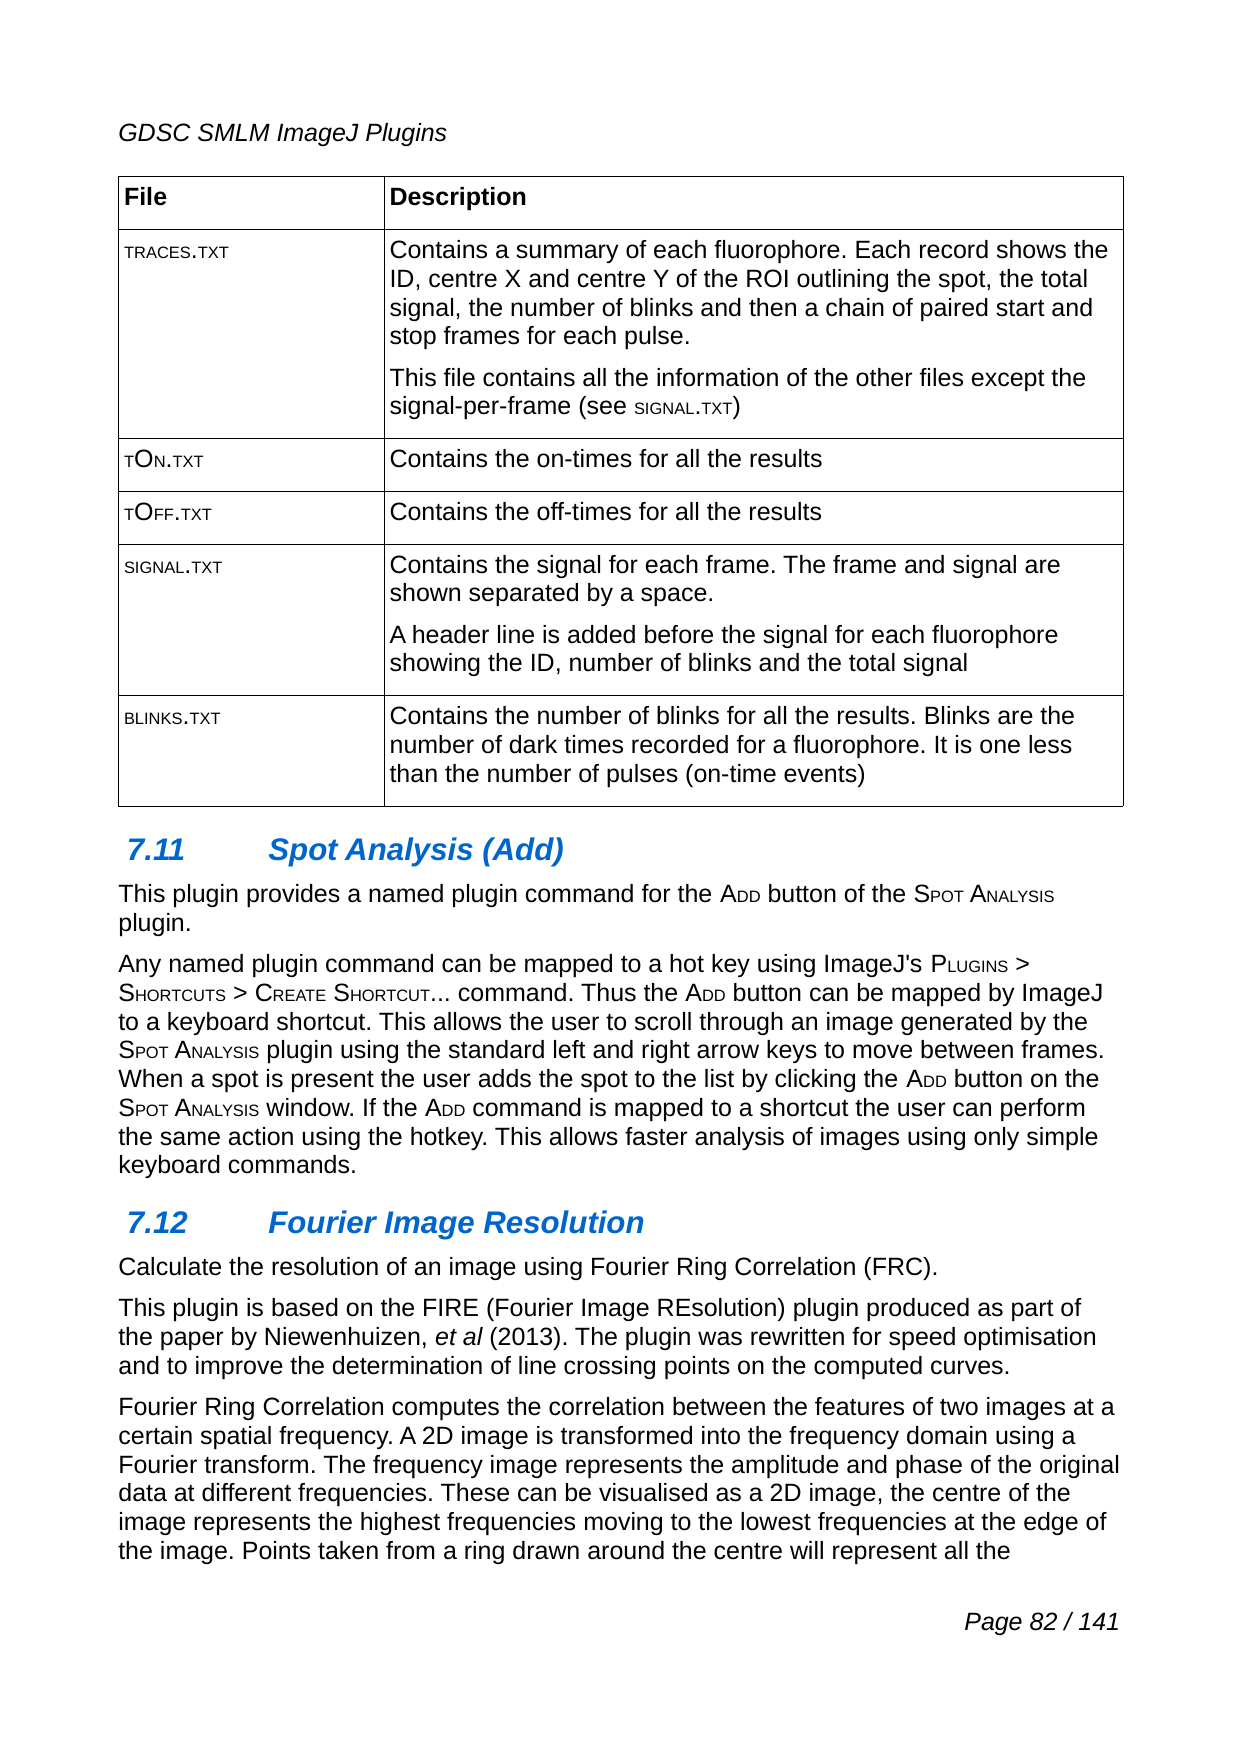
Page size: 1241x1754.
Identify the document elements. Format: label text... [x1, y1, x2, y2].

text This plugin provides a named plugin command for the Add button of the Spot Analysis plugin. [118, 879, 1122, 936]
table_cell Contains the signal for each frame. The frame and signal are shown separated by a space. A header line is added before the signal for each fluorophore showing the ID, number of blinks and the total signal [385, 545, 1123, 695]
table_cell Contains the off-times for all the results [385, 492, 1123, 544]
text Fourier Ring Correlation computes the correlation between the features of two images at a certain spatial frequency. A 2D image is transformed into the frequency domain using a Fourier transform. The frequency image represents the amplitude and phase of the original data at different frequencies. These can be visualised as a 2D image, the centre of the image represents the highest frequencies moving to the lowest frequencies at the edge of the image. Points taken from a ring drawn around the centre will represent all the [118, 1392, 1122, 1564]
text Calculate the resolution of an image using Fourier Ring Correlation (FRC). [118, 1252, 1122, 1281]
table_header File [119, 177, 384, 229]
table_cell tOff.txt [119, 492, 384, 544]
table_cell tOn.txt [119, 439, 384, 491]
table_cell Contains the on-times for all the results [385, 439, 1123, 491]
table_cell traces.txt [119, 230, 384, 438]
table_cell blinks.txt [119, 696, 384, 806]
table_header Description [385, 177, 1123, 229]
table_cell signal.txt [119, 545, 384, 695]
subtitle Spot Analysis (Add) [118, 831, 1122, 867]
table_cell Contains the number of blinks for all the results. Blinks are the number of dark times recorded for a fluorophore. It is one less than the number of pulses (on-time events) [385, 696, 1123, 806]
text Any named plugin command can be mapped to a hot key using ImageJ's Plugins > Shortcuts > Create Shortcut... command. Thus the Add button can be mapped by ImageJ to a keyboard shortcut. This allows the user to scroll through an image generated by the Spot Analysis plugin using the standard left and right arrow keys to move between frames. When a spot is present the user adds the spot to the list by clicking the Add button on the Spot Analysis window. If the Add command is mapped to a shortcut the user can perform the same action using the hotkey. This allows faster analysis of images using only simple keyboard commands. [118, 949, 1122, 1179]
table_cell Contains a summary of each fluorophore. Each record shows the ID, centre X and centre Y of the ROI outlining the spot, the total signal, the number of blinks and then a chain of paired start and stop frames for each pulse. This file contains all the information of the other files except the signal-per-frame (see signal.txt) [385, 230, 1123, 438]
subtitle Fourier Image Resolution [118, 1204, 1122, 1240]
text This plugin is based on the FIRE (Fourier Image REsolution) plugin produced as part of the paper by Niewenhuizen, et al (2013). The plugin was rewritten for speed optimisation and to improve the determination of line crossing points on the computed curves. [118, 1293, 1122, 1379]
